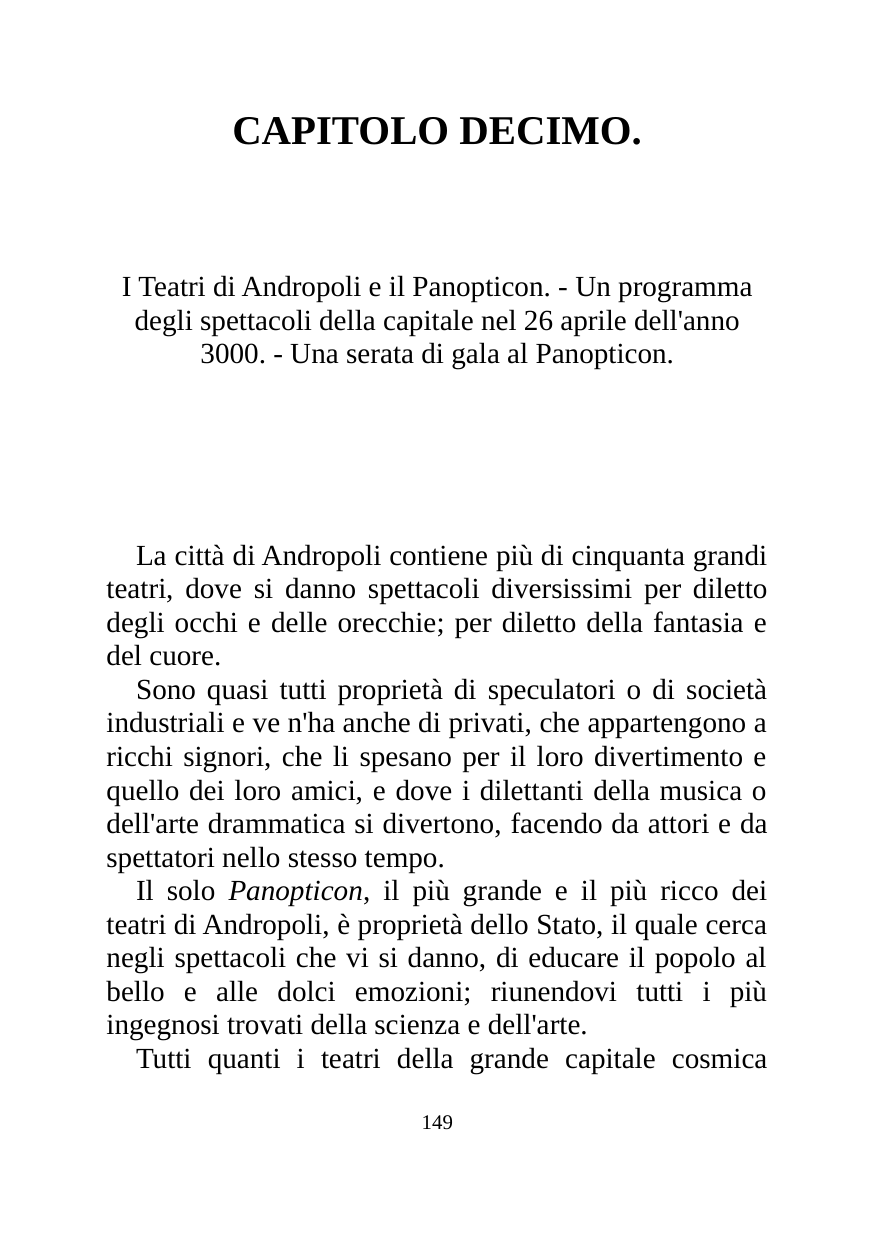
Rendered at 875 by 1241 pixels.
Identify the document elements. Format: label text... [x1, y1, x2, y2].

subtitle CAPITOLO DECIMO. [106, 106, 768, 153]
text Tutti quanti i teatri della grande capitale cosmica [106, 1041, 768, 1074]
text I Teatri di Andropoli e il Panopticon. - Un programma degli spettacoli della capitale nel 26 aprile dell'anno 3000. - Una serata di gala al Panopticon. [106, 269, 768, 370]
text Sono quasi tutti proprietà di speculatori o di società industriali e ve n'ha anche di privati, che appartengono a ricchi signori, che li spesano per il loro divertimento e quello dei loro amici, e dove i dilettanti della musica o dell'arte drammatica si divertono, facendo da attori e da spettatori nello stesso tempo. [106, 672, 768, 873]
text La città di Andropoli contiene più di cinquanta grandi teatri, dove si danno spettacoli diversissimi per diletto degli occhi e delle orecchie; per diletto della fantasia e del cuore. [106, 538, 768, 672]
text Il solo Panopticon, il più grande e il più ricco dei teatri di Andropoli, è proprietà dello Stato, il quale cerca negli spettacoli che vi si danno, di educare il popolo al bello e alle dolci emozioni; riunendovi tutti i più ingegnosi trovati della scienza e dell'arte. [106, 873, 768, 1041]
